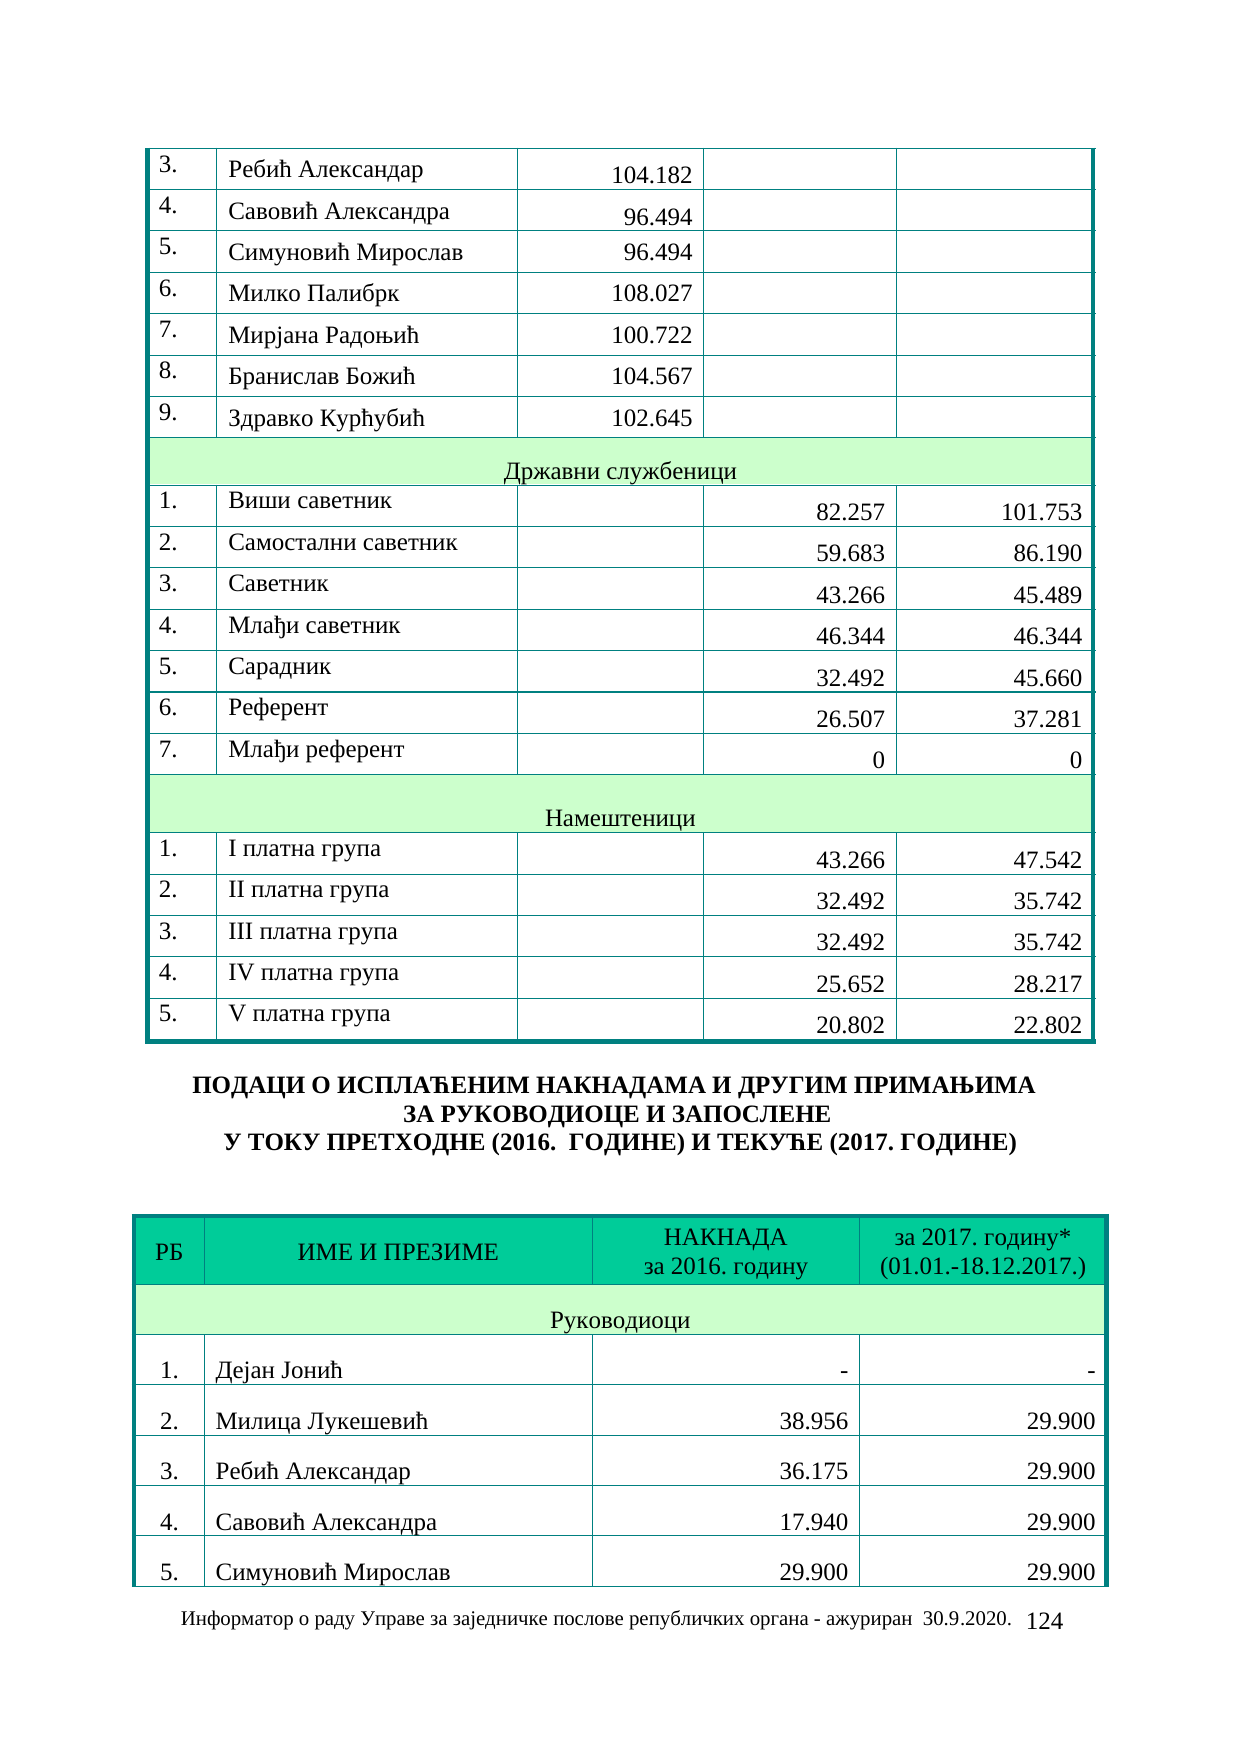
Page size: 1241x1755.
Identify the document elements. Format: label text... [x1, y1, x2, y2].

table_cell III платна група [217, 916, 517, 956]
table_cell 1. [150, 833, 216, 873]
table_cell 96.494 [518, 190, 703, 230]
table_cell 5. [136, 1536, 204, 1586]
table_cell Милко Палибрк [217, 273, 517, 313]
table_cell 43.266 [704, 568, 896, 609]
table_cell 35.742 [897, 875, 1091, 915]
table_cell 86.190 [897, 527, 1091, 567]
table_cell 0 [897, 734, 1091, 774]
table_cell 102.645 [518, 397, 703, 437]
table_cell Млађи референт [217, 734, 517, 774]
table_cell Млађи саветник [217, 610, 517, 650]
table_cell [897, 314, 1091, 354]
table_cell [518, 833, 703, 873]
table_cell 32.492 [704, 651, 896, 691]
table_cell [518, 957, 703, 997]
table_cell 5. [150, 999, 216, 1039]
table_cell Намештеници [150, 775, 1091, 832]
table_cell [897, 149, 1091, 189]
table_cell 3. [150, 916, 216, 956]
table_cell 17.940 [593, 1486, 859, 1535]
table_cell [518, 527, 703, 567]
table_cell 43.266 [704, 833, 896, 873]
table_cell [518, 916, 703, 956]
table_cell [518, 610, 703, 650]
table_cell Савовић Александра [217, 190, 517, 230]
table_cell 4. [150, 610, 216, 650]
table_cell 96.494 [518, 231, 703, 272]
table_cell 3. [150, 568, 216, 609]
table_header РБ [136, 1218, 204, 1284]
table_cell 5. [150, 651, 216, 691]
table_cell IV платна група [217, 957, 517, 997]
table_cell [704, 273, 896, 313]
table_cell Ребић Александар [205, 1436, 592, 1485]
text ПОДАЦИ О ИСПЛАЋЕНИМ НАКНАДАМА И ДРУГИМ ПРИМАЊИМА [177, 1070, 1063, 1099]
table_cell 2. [150, 527, 216, 567]
table_cell 22.802 [897, 999, 1091, 1039]
table_cell Симуновић Мирослав [217, 231, 517, 272]
table_cell 4. [150, 957, 216, 997]
table_cell 47.542 [897, 833, 1091, 873]
table_cell Самостални саветник [217, 527, 517, 567]
table_cell Милица Лукешевић [205, 1385, 592, 1435]
table_cell [704, 190, 896, 230]
table_cell 1. [150, 486, 216, 526]
table_cell 4. [136, 1486, 204, 1535]
table_cell [518, 486, 703, 526]
table_cell 104.567 [518, 356, 703, 396]
table_header ИМЕ И ПРЕЗИМЕ [205, 1218, 592, 1284]
table_cell 29.900 [593, 1536, 859, 1586]
table_cell [518, 568, 703, 609]
table_cell 59.683 [704, 527, 896, 567]
table_cell 6. [150, 693, 216, 733]
table_cell 20.802 [704, 999, 896, 1039]
table_cell 7. [150, 314, 216, 354]
table_cell 5. [150, 231, 216, 272]
table_cell 1. [136, 1335, 204, 1384]
table_cell 45.660 [897, 651, 1091, 691]
table_cell [704, 314, 896, 354]
table_cell Саветник [217, 568, 517, 609]
table_cell Референт [217, 693, 517, 733]
table_cell Савовић Александра [205, 1486, 592, 1535]
table_cell Виши саветник [217, 486, 517, 526]
table_cell Бранислав Божић [217, 356, 517, 396]
table_cell 100.722 [518, 314, 703, 354]
table_cell [704, 356, 896, 396]
table_cell 38.956 [593, 1385, 859, 1435]
table_cell Мирјана Радоњић [217, 314, 517, 354]
table_cell 82.257 [704, 486, 896, 526]
table_cell [897, 397, 1091, 437]
table_cell 32.492 [704, 875, 896, 915]
table_cell 101.753 [897, 486, 1091, 526]
table_cell [518, 734, 703, 774]
table_cell 29.900 [860, 1536, 1104, 1586]
table_cell 7. [150, 734, 216, 774]
table_cell Дејан Јонић [205, 1335, 592, 1384]
table_cell 25.652 [704, 957, 896, 997]
table_cell 8. [150, 356, 216, 396]
table_cell 45.489 [897, 568, 1091, 609]
table_cell 3. [150, 149, 216, 189]
table_cell Ребић Александар [217, 149, 517, 189]
table_cell 46.344 [704, 610, 896, 650]
table_cell 37.281 [897, 693, 1091, 733]
table_cell 104.182 [518, 149, 703, 189]
table_cell 0 [704, 734, 896, 774]
table_header НАКНАДА за 2016. годину [593, 1218, 859, 1284]
table_cell 29.900 [860, 1486, 1104, 1535]
text У ТОКУ ПРЕТХОДНЕ (2016. ГОДИНЕ) И ТЕКУЋЕ (2017. ГОДИНЕ) [177, 1127, 1063, 1156]
table_cell Руководиоци [136, 1285, 1104, 1334]
table_cell 2. [136, 1385, 204, 1435]
table_cell [897, 190, 1091, 230]
table_cell 6. [150, 273, 216, 313]
table_cell [704, 397, 896, 437]
table_cell [518, 999, 703, 1039]
table_cell I платна група [217, 833, 517, 873]
table_cell Сарадник [217, 651, 517, 691]
table_cell [897, 273, 1091, 313]
table_cell V платна група [217, 999, 517, 1039]
table_cell II платна група [217, 875, 517, 915]
table_cell 2. [150, 875, 216, 915]
table_cell [897, 231, 1091, 272]
table_cell 36.175 [593, 1436, 859, 1485]
table_cell 46.344 [897, 610, 1091, 650]
table_cell 108.027 [518, 273, 703, 313]
table_cell 9. [150, 397, 216, 437]
table_cell [518, 693, 703, 733]
table_cell 32.492 [704, 916, 896, 956]
table_header за 2017. годину* (01.01.-18.12.2017.) [860, 1218, 1104, 1284]
table_cell 26.507 [704, 693, 896, 733]
table_cell - [860, 1335, 1104, 1384]
table_cell Државни службеници [150, 438, 1091, 484]
table_cell 28.217 [897, 957, 1091, 997]
table_cell [704, 149, 896, 189]
table_cell 29.900 [860, 1385, 1104, 1435]
table_cell - [593, 1335, 859, 1384]
table_cell Здравко Курћубић [217, 397, 517, 437]
table_cell [897, 356, 1091, 396]
table_cell [704, 231, 896, 272]
table_cell [518, 651, 703, 691]
table_cell 29.900 [860, 1436, 1104, 1485]
table_cell Симуновић Мирослав [205, 1536, 592, 1586]
table_cell 4. [150, 190, 216, 230]
text ЗА РУКОВОДИОЦЕ И ЗАПОСЛЕНЕ [177, 1099, 1063, 1127]
table_cell 3. [136, 1436, 204, 1485]
table_cell 35.742 [897, 916, 1091, 956]
table_cell [518, 875, 703, 915]
